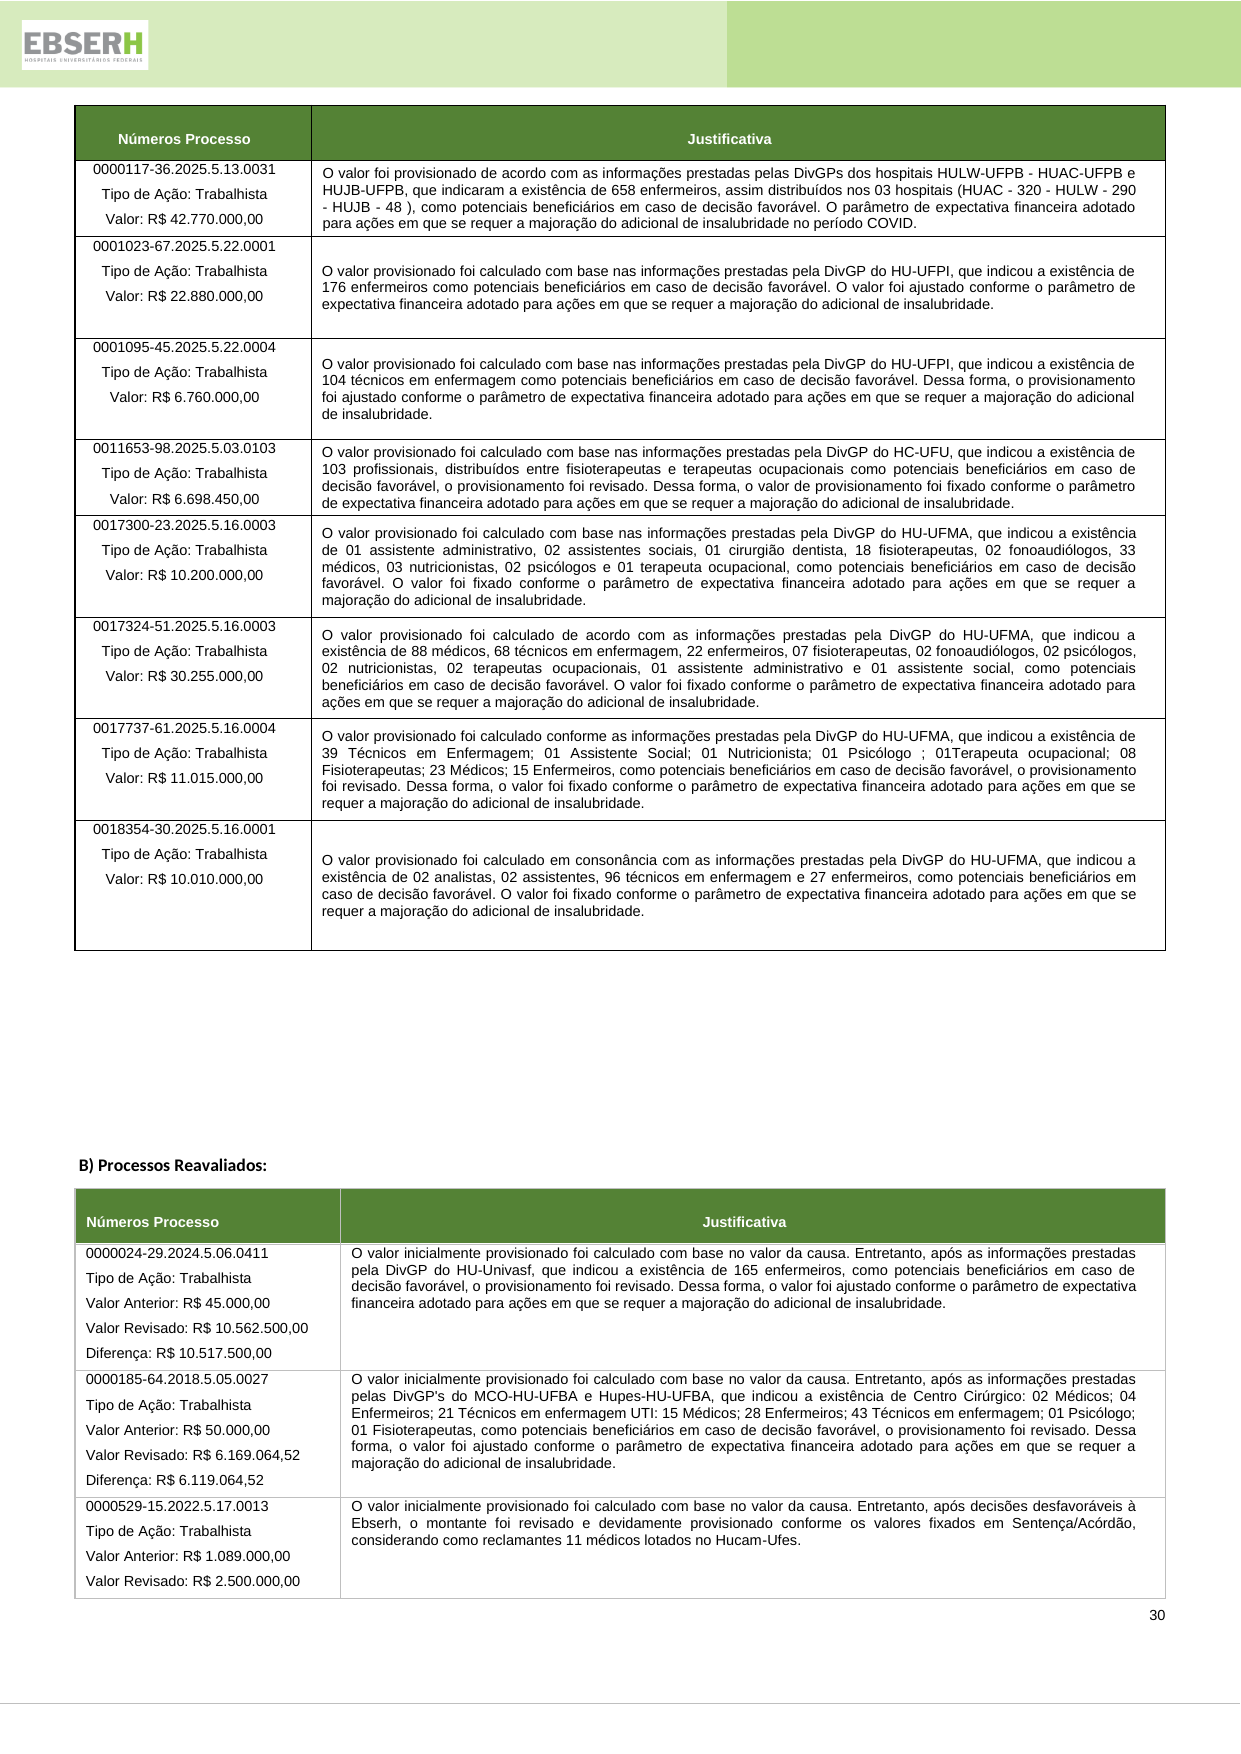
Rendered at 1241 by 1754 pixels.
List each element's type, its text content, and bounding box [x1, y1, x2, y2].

table_cell O valor provisionado foi calculado conforme as informações prestadas pela DivGP do HU-UFMA, que indicou a existência de 39 Técnicos em Enfermagem; 01 Assistente Social; 01 Nutricionista; 01 Psicólogo ; 01Terapeuta ocupacional; 08 Fisioterapeutas; 23 Médicos; 15 Enfermeiros, como potenciais beneficiários em caso de decisão favorável, o provisionamento foi revisado. Dessa forma, o valor foi fixado conforme o parâmetro de expectativa financeira adotado para ações em que se requer a majoração do adicional de insalubridade. [312, 719, 1165, 820]
table_cell 0001023-67.2025.5.22.0001 Tipo de Ação: Trabalhista Valor: R$ 22.880.000,00 [76, 237, 311, 338]
table_cell O valor inicialmente provisionado foi calculado com base no valor da causa. Entretanto, após decisões desfavoráveis à Ebserh, o montante foi revisado e devidamente provisionado conforme os valores fixados em Sentença/Acórdão, considerando como reclamantes 11 médicos lotados no Hucam‑Ufes. [341, 1498, 1165, 1598]
table_cell 0000185-64.2018.5.05.0027 Tipo de Ação: Trabalhista Valor Anterior: R$ 50.000,00 Valor Revisado: R$ 6.169.064,52 Diferença: R$ 6.119.064,52 [76, 1371, 340, 1497]
table_header Números Processo [76, 1189, 340, 1243]
table_cell O valor provisionado foi calculado com base nas informações prestadas pela DivGP do HU-UFMA, que indicou a existência de 01 assistente administrativo, 02 assistentes sociais, 01 cirurgião dentista, 18 fisioterapeutas, 02 fonoaudiólogos, 33 médicos, 03 nutricionistas, 02 psicólogos e 01 terapeuta ocupacional, como potenciais beneficiários em caso de decisão favorável. O valor foi fixado conforme o parâmetro de expectativa financeira adotado para ações em que se requer a majoração do adicional de insalubridade. [312, 516, 1165, 617]
table_cell 0000117-36.2025.5.13.0031 Tipo de Ação: Trabalhista Valor: R$ 42.770.000,00 [76, 161, 311, 236]
table_cell O valor provisionado foi calculado de acordo com as informações prestadas pela DivGP do HU-UFMA, que indicou a existência de 88 médicos, 68 técnicos em enfermagem, 22 enfermeiros, 07 fisioterapeutas, 02 fonoaudiólogos, 02 psicólogos, 02 nutricionistas, 02 terapeutas ocupacionais, 01 assistente administrativo e 01 assistente social, como potenciais beneficiários em caso de decisão favorável. O valor foi fixado conforme o parâmetro de expectativa financeira adotado para ações em que se requer a majoração do adicional de insalubridade. [312, 618, 1165, 718]
table_cell 0017324-51.2025.5.16.0003 Tipo de Ação: Trabalhista Valor: R$ 30.255.000,00 [76, 618, 311, 718]
table_cell O valor provisionado foi calculado com base nas informações prestadas pela DivGP do HC-UFU, que indicou a existência de 103 profissionais, distribuídos entre fisioterapeutas e terapeutas ocupacionais como potenciais beneficiários em caso de decisão favorável, o provisionamento foi revisado. Dessa forma, o valor de provisionamento foi fixado conforme o parâmetro de expectativa financeira adotado para ações em que se requer a majoração do adicional de insalubridade. [312, 440, 1165, 515]
table_cell 0000024-29.2024.5.06.0411 Tipo de Ação: Trabalhista Valor Anterior: R$ 45.000,00 Valor Revisado: R$ 10.562.500,00 Diferença: R$ 10.517.500,00 [76, 1245, 340, 1370]
table_cell 0018354-30.2025.5.16.0001 Tipo de Ação: Trabalhista Valor: R$ 10.010.000,00 [76, 821, 311, 950]
table_header Números Processo [76, 106, 311, 160]
table_cell 0000529-15.2022.5.17.0013 Tipo de Ação: Trabalhista Valor Anterior: R$ 1.089.000,00 Valor Revisado: R$ 2.500.000,00 [76, 1498, 340, 1598]
table_cell O valor provisionado foi calculado em consonância com as informações prestadas pela DivGP do HU-UFMA, que indicou a existência de 02 analistas, 02 assistentes, 96 técnicos em enfermagem e 27 enfermeiros, como potenciais beneficiários em caso de decisão favorável. O valor foi fixado conforme o parâmetro de expectativa financeira adotado para ações em que se requer a majoração do adicional de insalubridade. [312, 821, 1165, 950]
table_cell 0001095-45.2025.5.22.0004 Tipo de Ação: Trabalhista Valor: R$ 6.760.000,00 [76, 339, 311, 439]
table_header Justificativa [341, 1189, 1165, 1243]
table_cell O valor inicialmente provisionado foi calculado com base no valor da causa. Entretanto, após as informações prestadas pelas DivGP's do MCO-HU-UFBA e Hupes-HU-UFBA, que indicou a existência de Centro Cirúrgico: 02 Médicos; 04 Enfermeiros; 21 Técnicos em enfermagem UTI: 15 Médicos; 28 Enfermeiros; 43 Técnicos em enfermagem; 01 Psicólogo; 01 Fisioterapeutas, como potenciais beneficiários em caso de decisão favorável, o provisionamento foi revisado. Dessa forma, o valor foi ajustado conforme o parâmetro de expectativa financeira adotado para ações em que se requer a majoração do adicional de insalubridade. [341, 1371, 1165, 1497]
table_cell 0017737-61.2025.5.16.0004 Tipo de Ação: Trabalhista Valor: R$ 11.015.000,00 [76, 719, 311, 820]
table_cell 0011653-98.2025.5.03.0103 Tipo de Ação: Trabalhista Valor: R$ 6.698.450,00 [76, 440, 311, 515]
table_header Justificativa [312, 106, 1165, 160]
table_cell 0017300-23.2025.5.16.0003 Tipo de Ação: Trabalhista Valor: R$ 10.200.000,00 [76, 516, 311, 617]
table_cell O valor inicialmente provisionado foi calculado com base no valor da causa. Entretanto, após as informações prestadas pela DivGP do HU-Univasf, que indicou a existência de 165 enfermeiros, como potenciais beneficiários em caso de decisão favorável, o provisionamento foi revisado. Dessa forma, o valor foi ajustado conforme o parâmetro de expectativa financeira adotado para ações em que se requer a majoração do adicional de insalubridade. [341, 1245, 1165, 1370]
table_cell O valor provisionado foi calculado com base nas informações prestadas pela DivGP do HU-UFPI, que indicou a existência de 176 enfermeiros como potenciais beneficiários em caso de decisão favorável. O valor foi ajustado conforme o parâmetro de expectativa financeira adotado para ações em que se requer a majoração do adicional de insalubridade. [312, 237, 1165, 338]
text B) Processos Reavaliados: [74, 1154, 1149, 1176]
table_cell O valor foi provisionado de acordo com as informações prestadas pelas DivGPs dos hospitais HULW-UFPB - HUAC-UFPB e HUJB-UFPB, que indicaram a existência de 658 enfermeiros, assim distribuídos nos 03 hospitais (HUAC - 320 - HULW - 290 - HUJB - 48 ), como potenciais beneficiários em caso de decisão favorável. O parâmetro de expectativa financeira adotado para ações em que se requer a majoração do adicional de insalubridade no período COVID. [312, 161, 1165, 236]
table_cell O valor provisionado foi calculado com base nas informações prestadas pela DivGP do HU-UFPI, que indicou a existência de 104 técnicos em enfermagem como potenciais beneficiários em caso de decisão favorável. Dessa forma, o provisionamento foi ajustado conforme o parâmetro de expectativa financeira adotado para ações em que se requer a majoração do adicional de insalubridade. [312, 339, 1165, 439]
